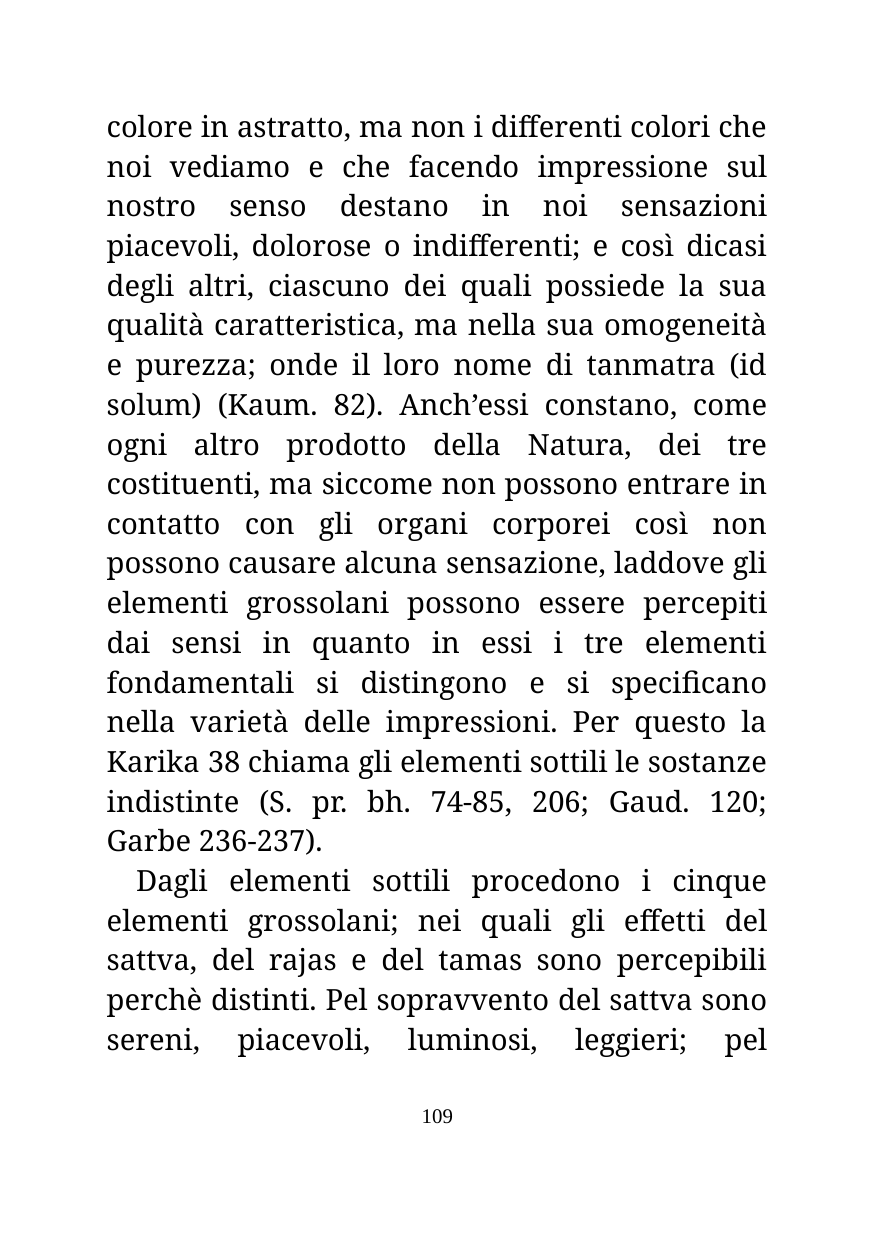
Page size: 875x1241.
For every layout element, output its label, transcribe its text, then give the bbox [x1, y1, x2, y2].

text colore in astratto, ma non i differenti colori che noi vediamo e che facendo impressione sul nostro senso destano in noi sensazioni piacevoli, dolorose o indifferenti; e così dicasi degli altri, ciascuno dei quali possiede la sua qualità caratteristica, ma nella sua omogeneità e purezza; onde il loro nome di tanmatra (id solum) (Kaum. 82). Anch’essi constano, come ogni altro prodotto della Natura, dei tre costituenti, ma siccome non possono entrare in contatto con gli organi corporei così non possono causare alcuna sensazione, laddove gli elementi grossolani possono essere percepiti dai sensi in quanto in essi i tre elementi fondamentali si distingono e si specificano nella varietà delle impressioni. Per questo la Karika 38 chiama gli elementi sottili le sostanze indistinte (S. pr. bh. 74-85, 206; Gaud. 120; Garbe 236-237). [106, 106, 768, 860]
text Dagli elementi sottili procedono i cinque elementi grossolani; nei quali gli effetti del sattva, del rajas e del tamas sono percepibili perchè distinti. Pel sopravvento del sattva sono sereni, piacevoli, luminosi, leggieri; pel [106, 860, 768, 1059]
